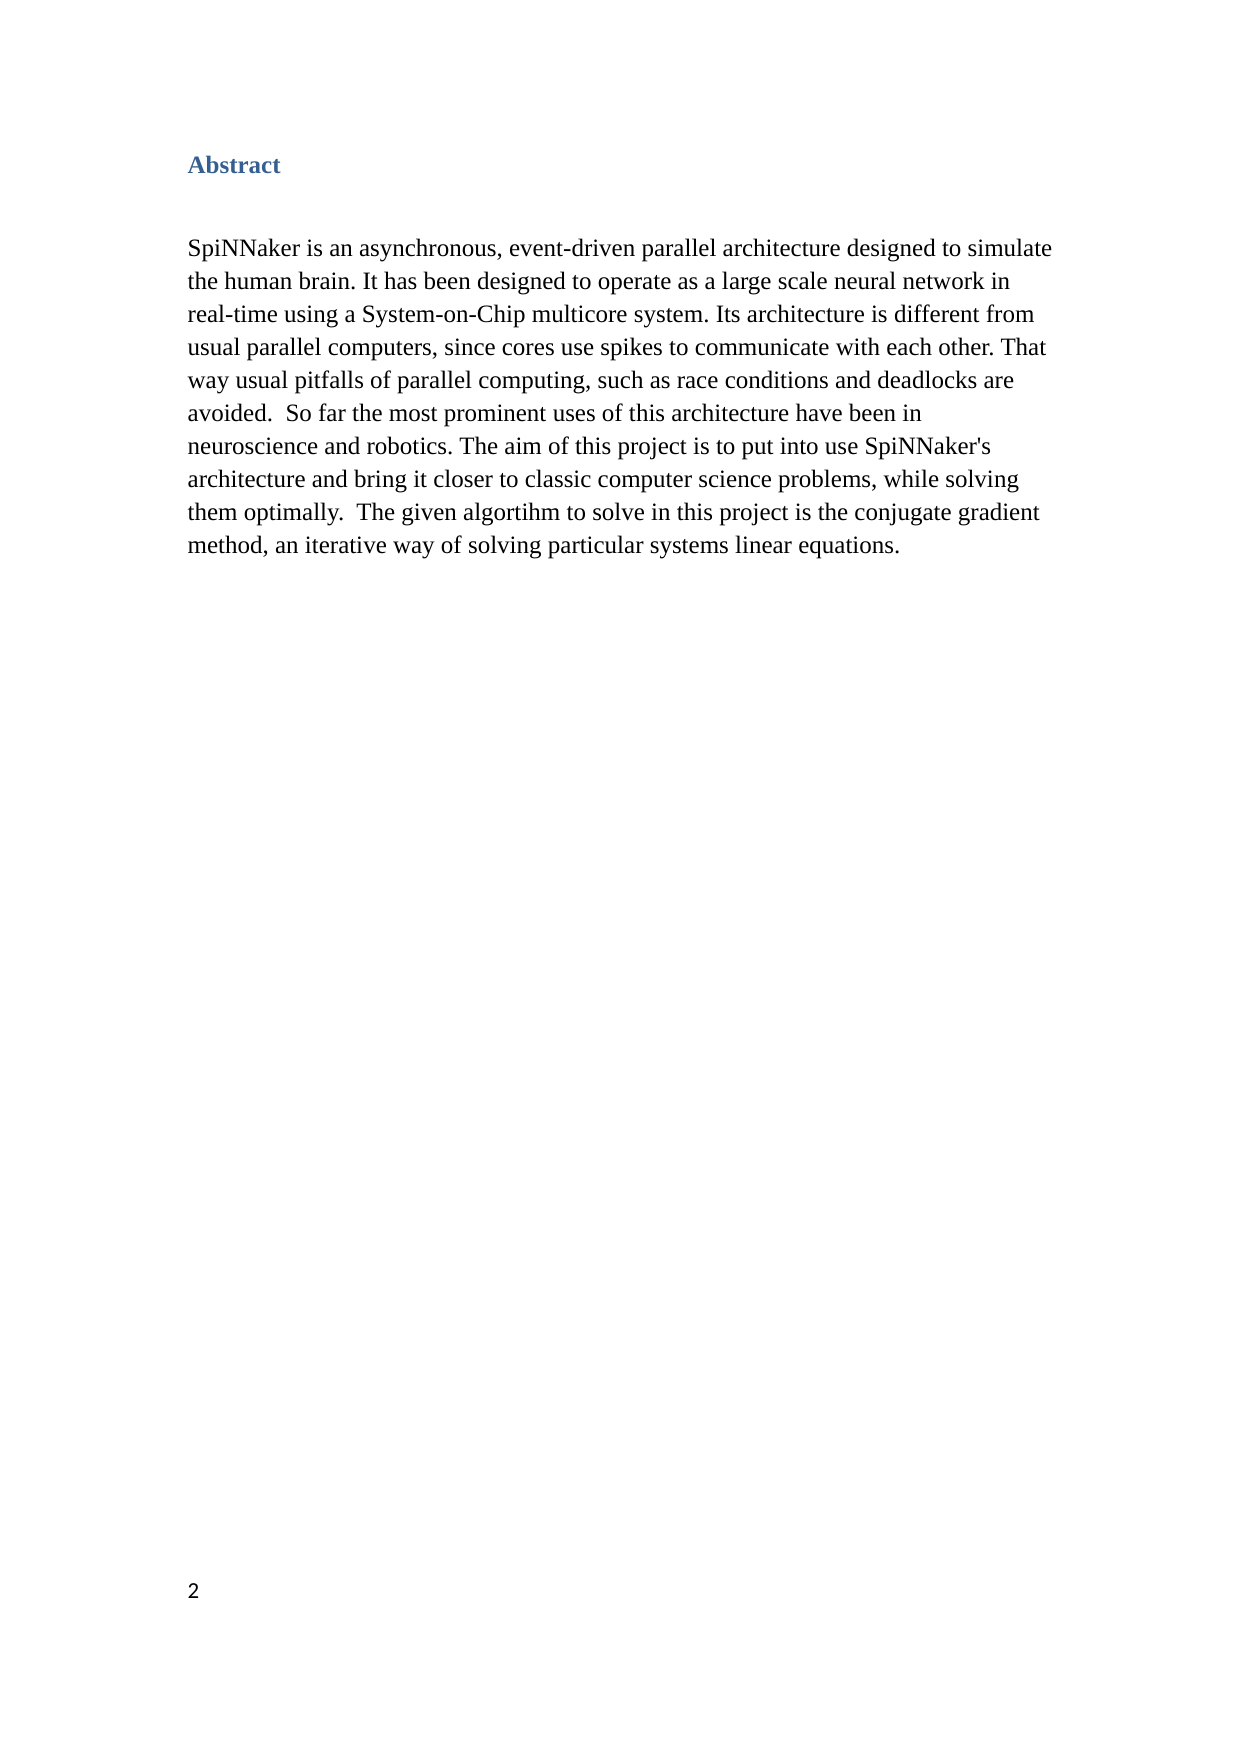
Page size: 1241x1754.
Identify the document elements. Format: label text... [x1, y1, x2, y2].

text SpiNNaker is an asynchronous, event-driven parallel architecture designed to simulate the human brain. It has been designed to operate as a large scale neural network in real-time using a System-on-Chip multicore system. Its architecture is different from usual parallel computers, since cores use spikes to communicate with each other. That way usual pitfalls of parallel computing, such as race conditions and deadlocks are avoided. So far the most prominent uses of this architecture have been in neuroscience and robotics. The aim of this project is to put into use SpiNNaker's architecture and bring it closer to classic computer science problems, while solving them optimally. The given algortihm to solve in this project is the conjugate gradient method, an iterative way of solving particular systems linear equations. [187, 233, 1053, 559]
subtitle Abstract [187, 150, 1053, 179]
